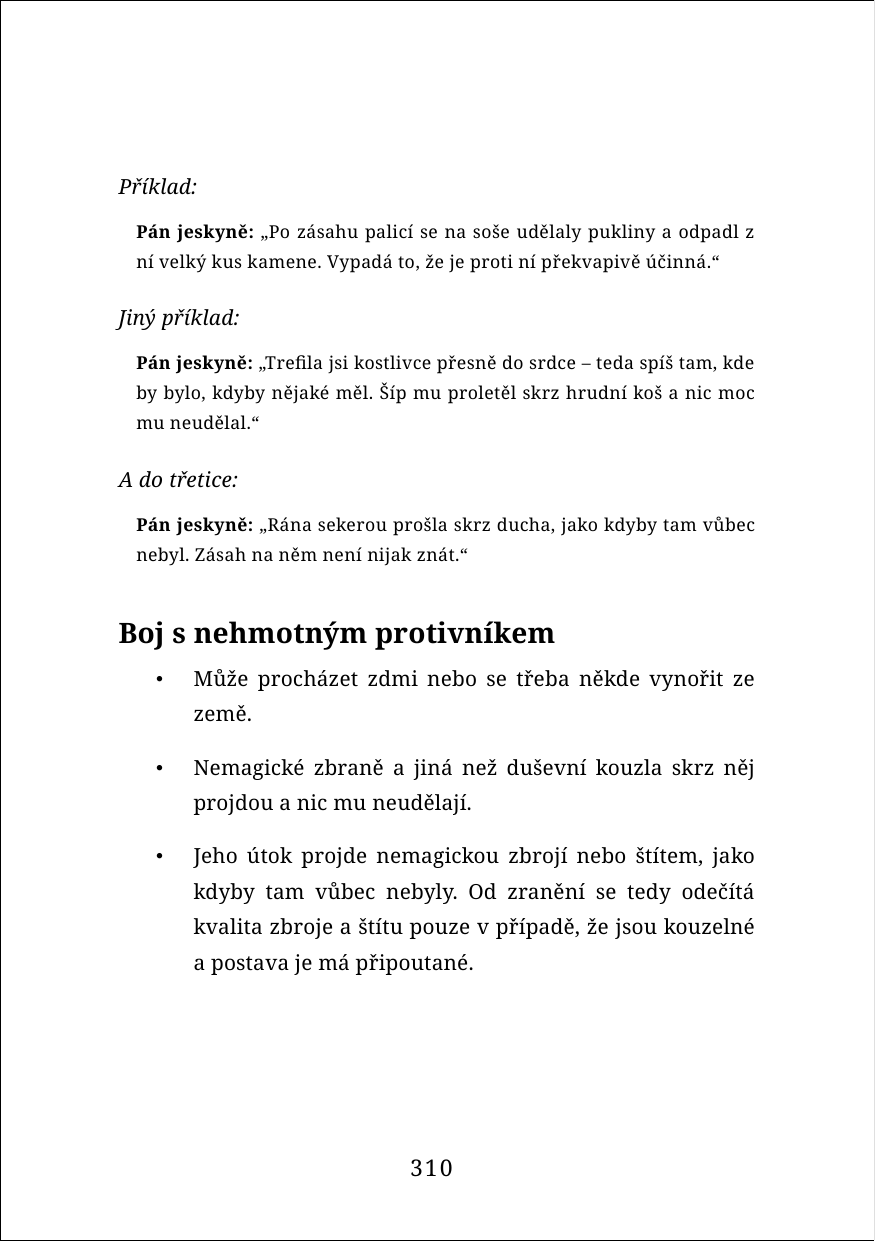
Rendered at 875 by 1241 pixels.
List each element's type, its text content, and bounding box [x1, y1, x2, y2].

text Jiný příklad: [118, 303, 756, 332]
text Příklad: [118, 172, 756, 200]
text Pán jeskyně: „Po zásahu palicí se na soše udělaly pukliny a odpadl z ní velký kus kamene. Vypadá to, že je proti ní překvapivě účinná.“ [136, 219, 756, 273]
list Může procházet zdmi nebo se třeba někde vynořit ze země. [156, 664, 756, 728]
text Pán jeskyně: „Rána sekerou prošla skrz ducha, jako kdyby tam vůbec nebyl. Zásah na něm není nijak znát.“ [136, 512, 756, 566]
list Jeho útok projde nemagickou zbrojí nebo štítem, jako kdyby tam vůbec nebyly. Od zranění se tedy odečítá kvalita zbroje a štítu pouze v případě, že jsou kouzelné a postava je má připoutané. [156, 841, 756, 976]
subtitle Boj s nehmotným protivníkem [118, 614, 756, 652]
text A do třetice: [118, 465, 756, 493]
list Nemagické zbraně a jiná než duševní kouzla skrz něj projdou a nic mu neudělají. [156, 753, 756, 817]
text Pán jeskyně: „Trefila jsi kostlivce přesně do srdce – teda spíš tam, kde by bylo, kdyby nějaké měl. Šíp mu proletěl skrz hrudní koš a nic moc mu neudělal.“ [136, 350, 756, 435]
